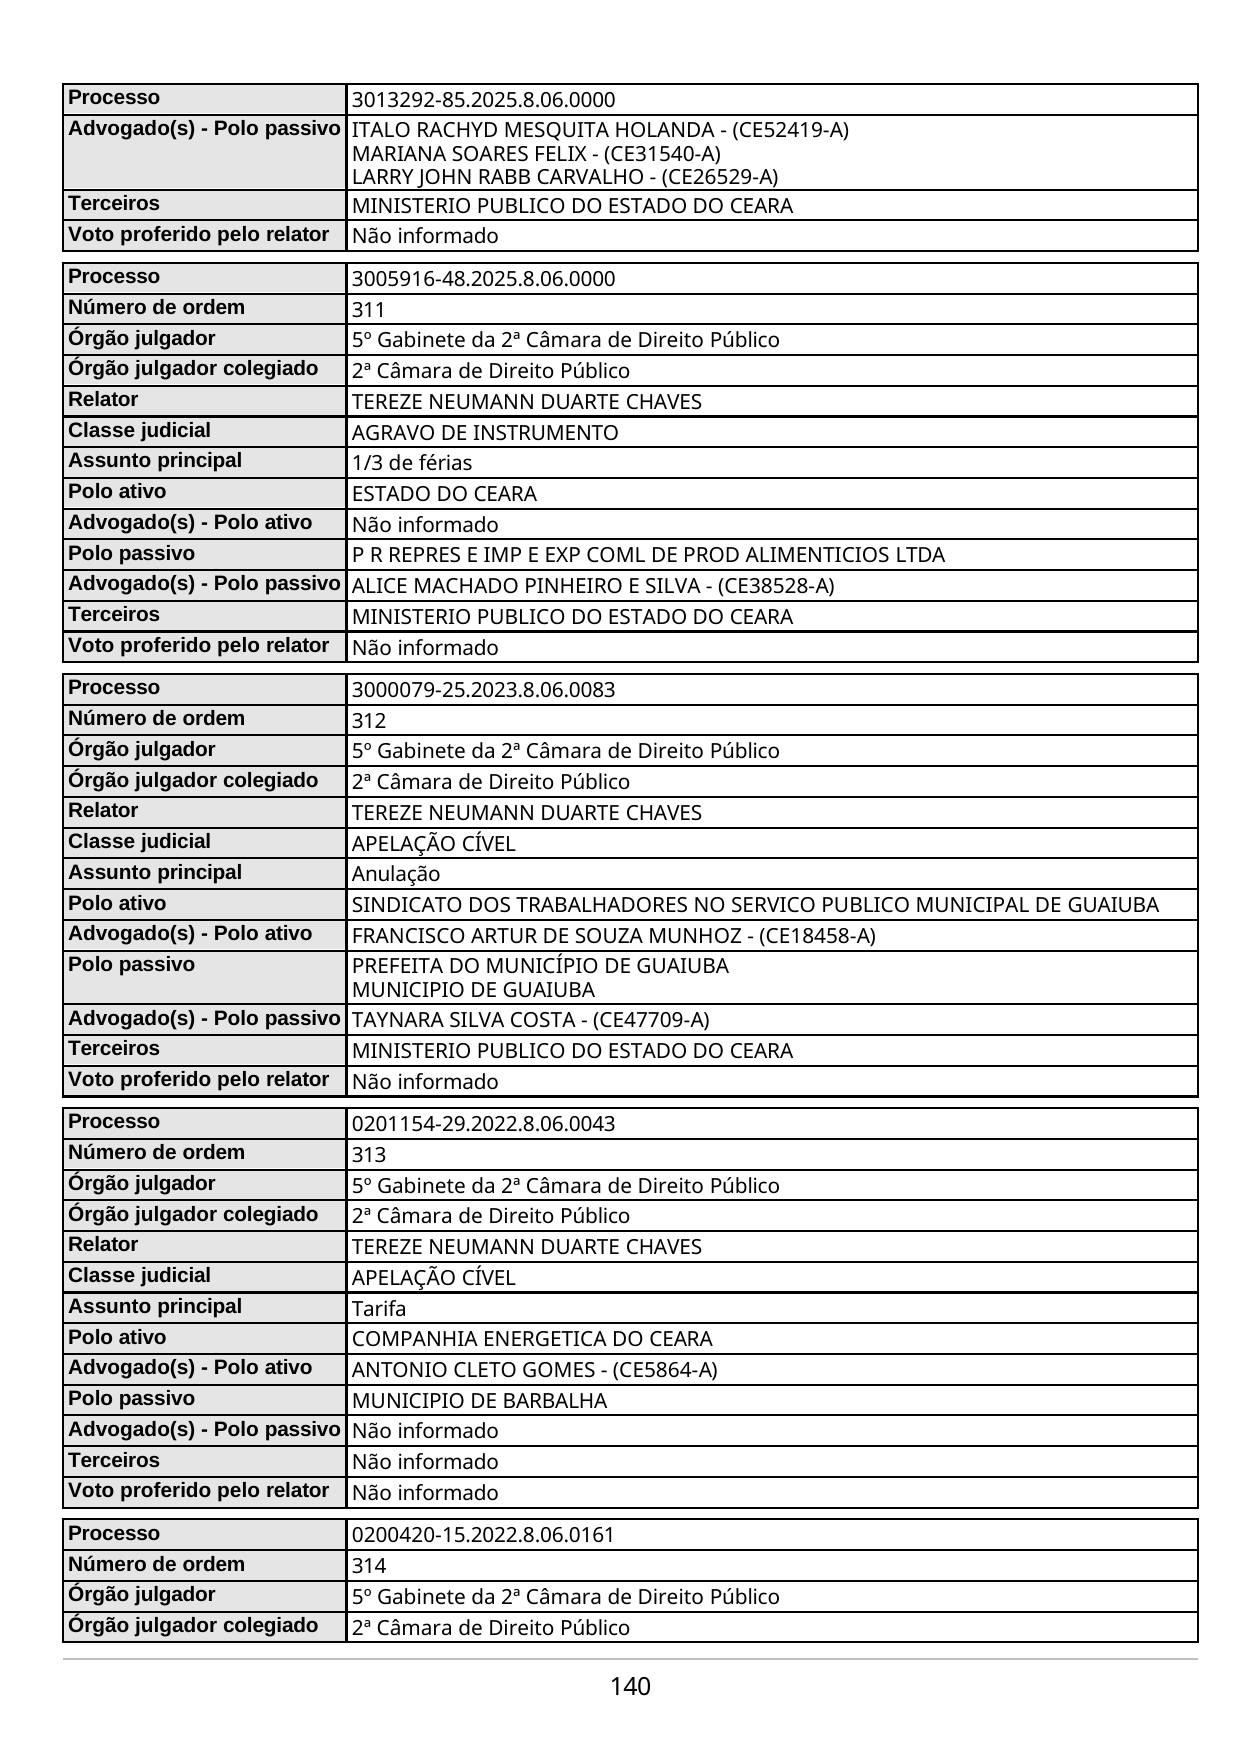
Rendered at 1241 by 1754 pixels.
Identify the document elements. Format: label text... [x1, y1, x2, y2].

table_cell Advogado(s) - Polo ativo [64, 510, 345, 538]
table_cell Órgão julgador [64, 736, 345, 765]
table_cell Número de ordem [64, 295, 345, 323]
table_cell Voto proferido pelo relator [64, 221, 345, 250]
table_cell Anulação [348, 859, 1197, 888]
table_header 0200420-15.2022.8.06.0161 [348, 1520, 1197, 1549]
table_cell 314 [348, 1551, 1197, 1580]
table_cell 2ª Câmara de Direito Público [348, 767, 1197, 796]
table_cell 5º Gabinete da 2ª Câmara de Direito Público [348, 1171, 1197, 1199]
table_cell Não informado [348, 1478, 1197, 1507]
table_cell Classe judicial [64, 1263, 345, 1291]
table_cell Não informado [348, 221, 1197, 250]
table_header 0201154-29.2022.8.06.0043 [348, 1109, 1197, 1138]
table_cell Assunto principal [64, 448, 345, 477]
table_cell ALICE MACHADO PINHEIRO E SILVA - (CE38528-A) [348, 571, 1197, 600]
table_cell APELAÇÃO CÍVEL [348, 829, 1197, 857]
table_cell Órgão julgador [64, 1171, 345, 1199]
table_cell Assunto principal [64, 1294, 345, 1322]
table_cell Órgão julgador colegiado [64, 1613, 345, 1641]
table_cell ITALO RACHYD MESQUITA HOLANDA - (CE52419-A) MARIANA SOARES FELIX - (CE31540-A) LARRY JOHN RABB CARVALHO - (CE26529-A) [348, 116, 1197, 188]
table_cell ANTONIO CLETO GOMES - (CE5864-A) [348, 1355, 1197, 1384]
table_cell Relator [64, 387, 345, 415]
table_header 3000079-25.2023.8.06.0083 [348, 675, 1197, 704]
table_cell P R REPRES E IMP E EXP COML DE PROD ALIMENTICIOS LTDA [348, 540, 1197, 569]
table_cell APELAÇÃO CÍVEL [348, 1263, 1197, 1291]
table_cell TEREZE NEUMANN DUARTE CHAVES [348, 1232, 1197, 1261]
table_cell Não informado [348, 510, 1197, 538]
table_cell Advogado(s) - Polo ativo [64, 1355, 345, 1384]
table_header Processo [64, 264, 345, 292]
table_cell Advogado(s) - Polo passivo [64, 571, 345, 600]
table_cell Polo ativo [64, 890, 345, 919]
table_cell FRANCISCO ARTUR DE SOUZA MUNHOZ - (CE18458-A) [348, 921, 1197, 949]
table_cell 312 [348, 706, 1197, 734]
table_cell Polo passivo [64, 540, 345, 569]
table_header Processo [64, 1520, 345, 1549]
table_cell Não informado [348, 1416, 1197, 1445]
table_cell Relator [64, 798, 345, 827]
table_header Processo [64, 85, 345, 113]
table_cell Órgão julgador colegiado [64, 1201, 345, 1230]
table_cell Órgão julgador colegiado [64, 356, 345, 384]
table_cell 2ª Câmara de Direito Público [348, 1613, 1197, 1641]
table_cell Polo ativo [64, 1324, 345, 1353]
table_cell Advogado(s) - Polo ativo [64, 921, 345, 949]
table_cell TEREZE NEUMANN DUARTE CHAVES [348, 387, 1197, 415]
table_cell Não informado [348, 1067, 1197, 1095]
table_cell MINISTERIO PUBLICO DO ESTADO DO CEARA [348, 1036, 1197, 1064]
table_cell 311 [348, 295, 1197, 323]
table_cell MINISTERIO PUBLICO DO ESTADO DO CEARA [348, 191, 1197, 219]
table_cell 5º Gabinete da 2ª Câmara de Direito Público [348, 325, 1197, 354]
table_cell Polo passivo [64, 952, 345, 1003]
table_cell AGRAVO DE INSTRUMENTO [348, 418, 1197, 446]
table_cell Órgão julgador [64, 1582, 345, 1611]
table_cell 2ª Câmara de Direito Público [348, 1201, 1197, 1230]
table_cell SINDICATO DOS TRABALHADORES NO SERVICO PUBLICO MUNICIPAL DE GUAIUBA [348, 890, 1197, 919]
table_cell Terceiros [64, 1036, 345, 1064]
table_cell Classe judicial [64, 418, 345, 446]
table_cell ESTADO DO CEARA [348, 479, 1197, 507]
table_cell Assunto principal [64, 859, 345, 888]
table_header Processo [64, 675, 345, 704]
table_cell PREFEITA DO MUNICÍPIO DE GUAIUBA MUNICIPIO DE GUAIUBA [348, 952, 1197, 1003]
table_cell MUNICIPIO DE BARBALHA [348, 1386, 1197, 1414]
table_cell Advogado(s) - Polo passivo [64, 116, 345, 188]
table_cell Terceiros [64, 602, 345, 630]
table_header 3013292-85.2025.8.06.0000 [348, 85, 1197, 113]
table_cell Terceiros [64, 191, 345, 219]
table_cell Não informado [348, 1447, 1197, 1476]
table_cell TEREZE NEUMANN DUARTE CHAVES [348, 798, 1197, 827]
table_cell Terceiros [64, 1447, 345, 1476]
table_header Processo [64, 1109, 345, 1138]
table_cell Relator [64, 1232, 345, 1261]
table_cell COMPANHIA ENERGETICA DO CEARA [348, 1324, 1197, 1353]
table_header 3005916-48.2025.8.06.0000 [348, 264, 1197, 292]
table_cell Número de ordem [64, 706, 345, 734]
table_cell Órgão julgador colegiado [64, 767, 345, 796]
table_cell 2ª Câmara de Direito Público [348, 356, 1197, 384]
table_cell Polo ativo [64, 479, 345, 507]
table_cell 1/3 de férias [348, 448, 1197, 477]
table_cell Polo passivo [64, 1386, 345, 1414]
table_cell TAYNARA SILVA COSTA - (CE47709-A) [348, 1005, 1197, 1034]
table_cell Voto proferido pelo relator [64, 1067, 345, 1095]
table_cell Tarifa [348, 1294, 1197, 1322]
table_cell 5º Gabinete da 2ª Câmara de Direito Público [348, 1582, 1197, 1611]
table_cell Não informado [348, 633, 1197, 661]
table_cell MINISTERIO PUBLICO DO ESTADO DO CEARA [348, 602, 1197, 630]
table_cell 313 [348, 1140, 1197, 1168]
table_cell Advogado(s) - Polo passivo [64, 1005, 345, 1034]
table_cell Classe judicial [64, 829, 345, 857]
table_cell Órgão julgador [64, 325, 345, 354]
table_cell Advogado(s) - Polo passivo [64, 1416, 345, 1445]
table_cell Número de ordem [64, 1551, 345, 1580]
table_cell 5º Gabinete da 2ª Câmara de Direito Público [348, 736, 1197, 765]
table_cell Voto proferido pelo relator [64, 1478, 345, 1507]
table_cell Voto proferido pelo relator [64, 633, 345, 661]
table_cell Número de ordem [64, 1140, 345, 1168]
